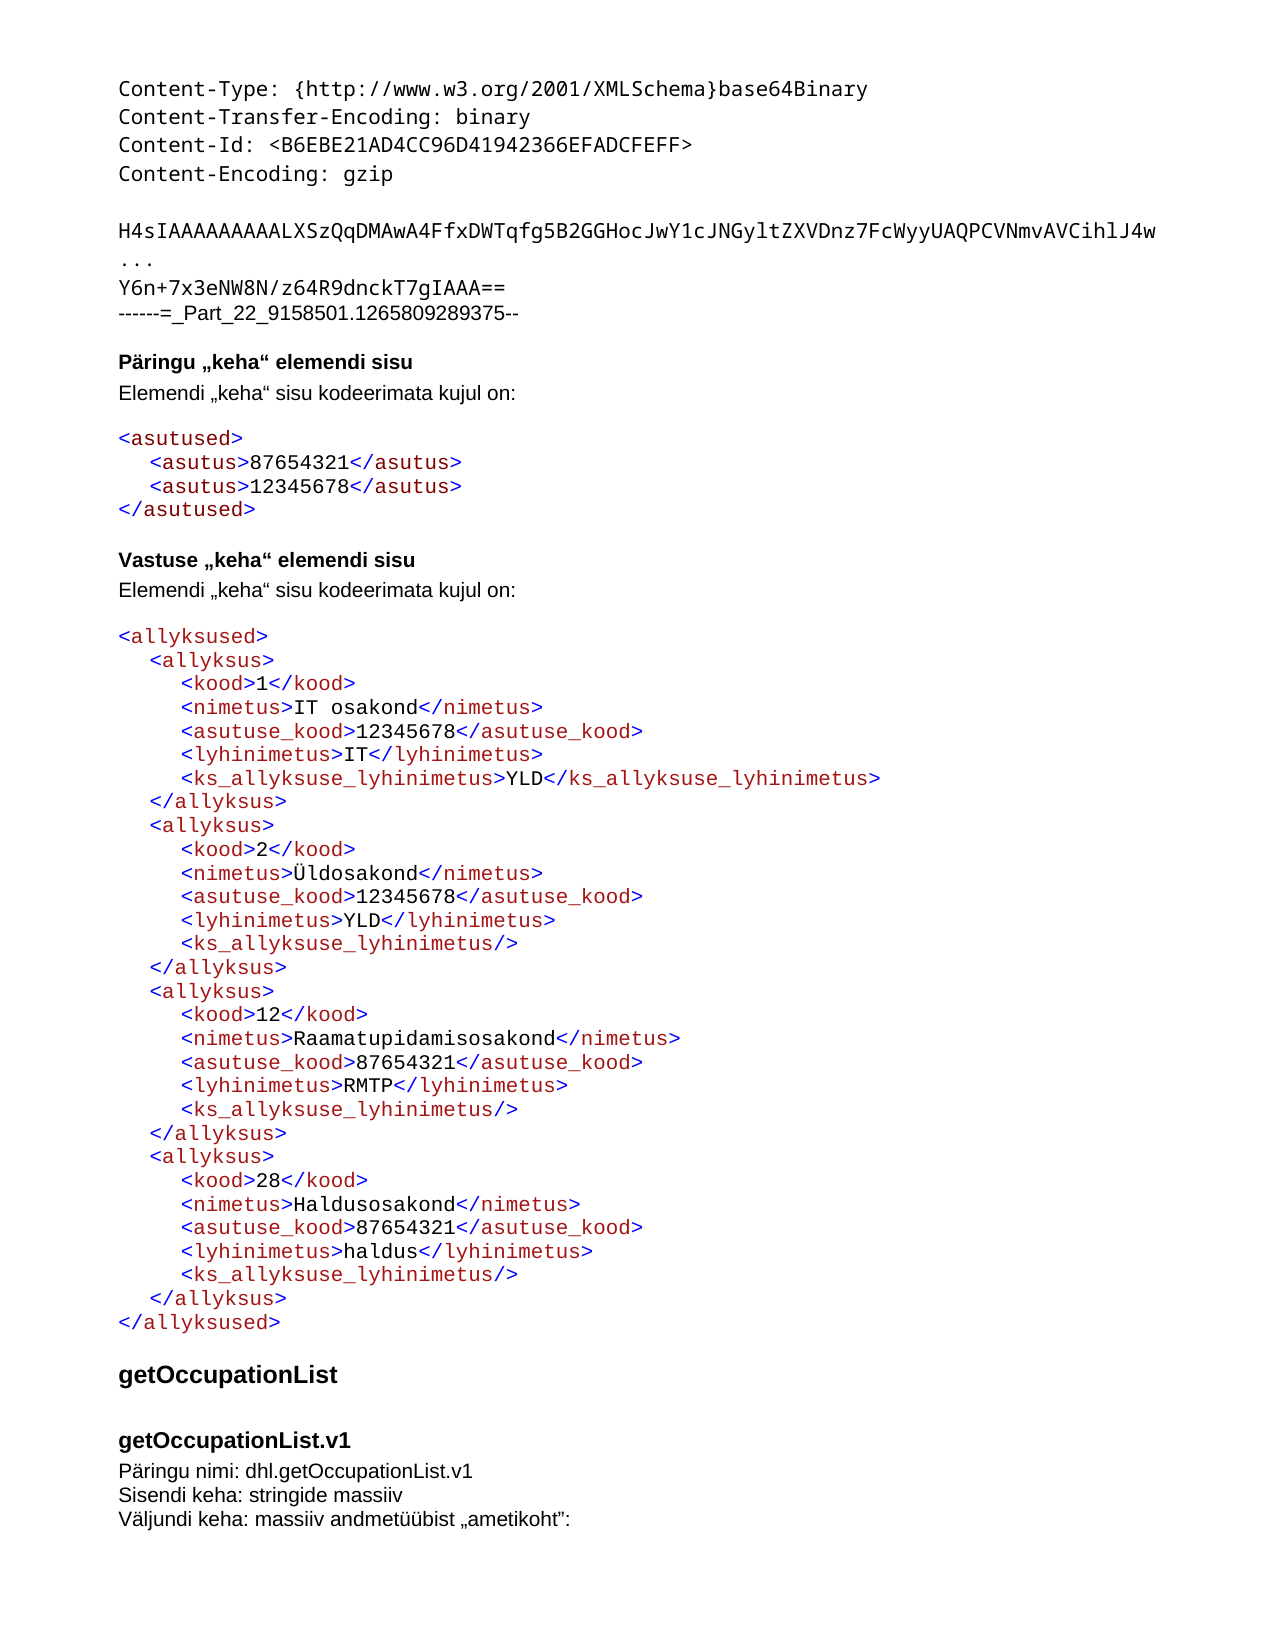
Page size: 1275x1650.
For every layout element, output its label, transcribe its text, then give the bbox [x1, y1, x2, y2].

text <lyhinimetus>RMTP</lyhinimetus> [118, 1075, 1157, 1099]
subtitle Päringu „keha“ elemendi sisu [118, 350, 1157, 374]
text <kood>12</kood> [118, 1004, 1157, 1028]
text <nimetus>Üldosakond</nimetus> [118, 862, 1157, 886]
text <allyksused> [118, 626, 1157, 650]
text <allyksus> [118, 815, 1157, 839]
text <asutuse_kood>87654321</asutuse_kood> [118, 1052, 1157, 1075]
subtitle getOccupationList [118, 1360, 1157, 1389]
text Y6n+7x3eNW8N/z64R9dnckT7gIAAA== [118, 273, 1157, 301]
text <lyhinimetus>YLD</lyhinimetus> [118, 910, 1157, 933]
subtitle Vastuse „keha“ elemendi sisu [118, 548, 1157, 572]
text </allyksus> [118, 1123, 1157, 1146]
text <ks_allyksuse_lyhinimetus>YLD</ks_allyksuse_lyhinimetus> [118, 768, 1157, 792]
text </allyksused> [118, 1312, 1157, 1335]
text Väljundi keha: massiiv andmetüübist „ametikoht”: [118, 1507, 1157, 1531]
text H4sIAAAAAAAAALXSzQqDMAwA4FfxDWTqfg5B2GGHocJwY1cJNGyltZXVDnz7FcWyyUAQPCVNmvAVCihlJ4w... [118, 216, 1157, 273]
text <asutuse_kood>12345678</asutuse_kood> [118, 721, 1157, 744]
text <kood>28</kood> [118, 1170, 1157, 1193]
text <nimetus>Haldusosakond</nimetus> [118, 1193, 1157, 1217]
text </allyksus> [118, 792, 1157, 815]
text <ks_allyksuse_lyhinimetus/> [118, 1099, 1157, 1123]
text <asutuse_kood>87654321</asutuse_kood> [118, 1217, 1157, 1241]
text <ks_allyksuse_lyhinimetus/> [118, 933, 1157, 957]
text <asutused> [118, 428, 1157, 452]
text <allyksus> [118, 1146, 1157, 1170]
subtitle getOccupationList.v1 [118, 1427, 1157, 1453]
text <ks_allyksuse_lyhinimetus/> [118, 1264, 1157, 1288]
text </allyksus> [118, 957, 1157, 981]
text Sisendi keha: stringide massiiv [118, 1483, 1157, 1507]
text Content-Encoding: gzip [118, 159, 1157, 187]
text </allyksus> [118, 1288, 1157, 1312]
text <allyksus> [118, 650, 1157, 673]
text Content-Transfer-Encoding: binary [118, 102, 1157, 131]
text <kood>2</kood> [118, 839, 1157, 862]
text <lyhinimetus>IT</lyhinimetus> [118, 744, 1157, 768]
text Content-Type: {http://www.w3.org/2001/XMLSchema}base64Binary [118, 74, 1157, 102]
text ------=_Part_22_9158501.1265809289375-- [118, 301, 1157, 325]
text Elemendi „keha“ sisu kodeerimata kujul on: [118, 380, 1157, 404]
text Elemendi „keha“ sisu kodeerimata kujul on: [118, 578, 1157, 602]
text <asutus>87654321</asutus> [118, 452, 1157, 476]
text Content-Id: <B6EBE21AD4CC96D41942366EFADCFEFF> [118, 131, 1157, 159]
text <nimetus>IT osakond</nimetus> [118, 697, 1157, 721]
text Päringu nimi: dhl.getOccupationList.v1 [118, 1459, 1157, 1483]
text <nimetus>Raamatupidamisosakond</nimetus> [118, 1028, 1157, 1052]
text <kood>1</kood> [118, 673, 1157, 697]
text <asutuse_kood>12345678</asutuse_kood> [118, 886, 1157, 910]
text </asutused> [118, 499, 1157, 523]
text <asutus>12345678</asutus> [118, 476, 1157, 499]
text <lyhinimetus>haldus</lyhinimetus> [118, 1241, 1157, 1264]
text <allyksus> [118, 981, 1157, 1004]
